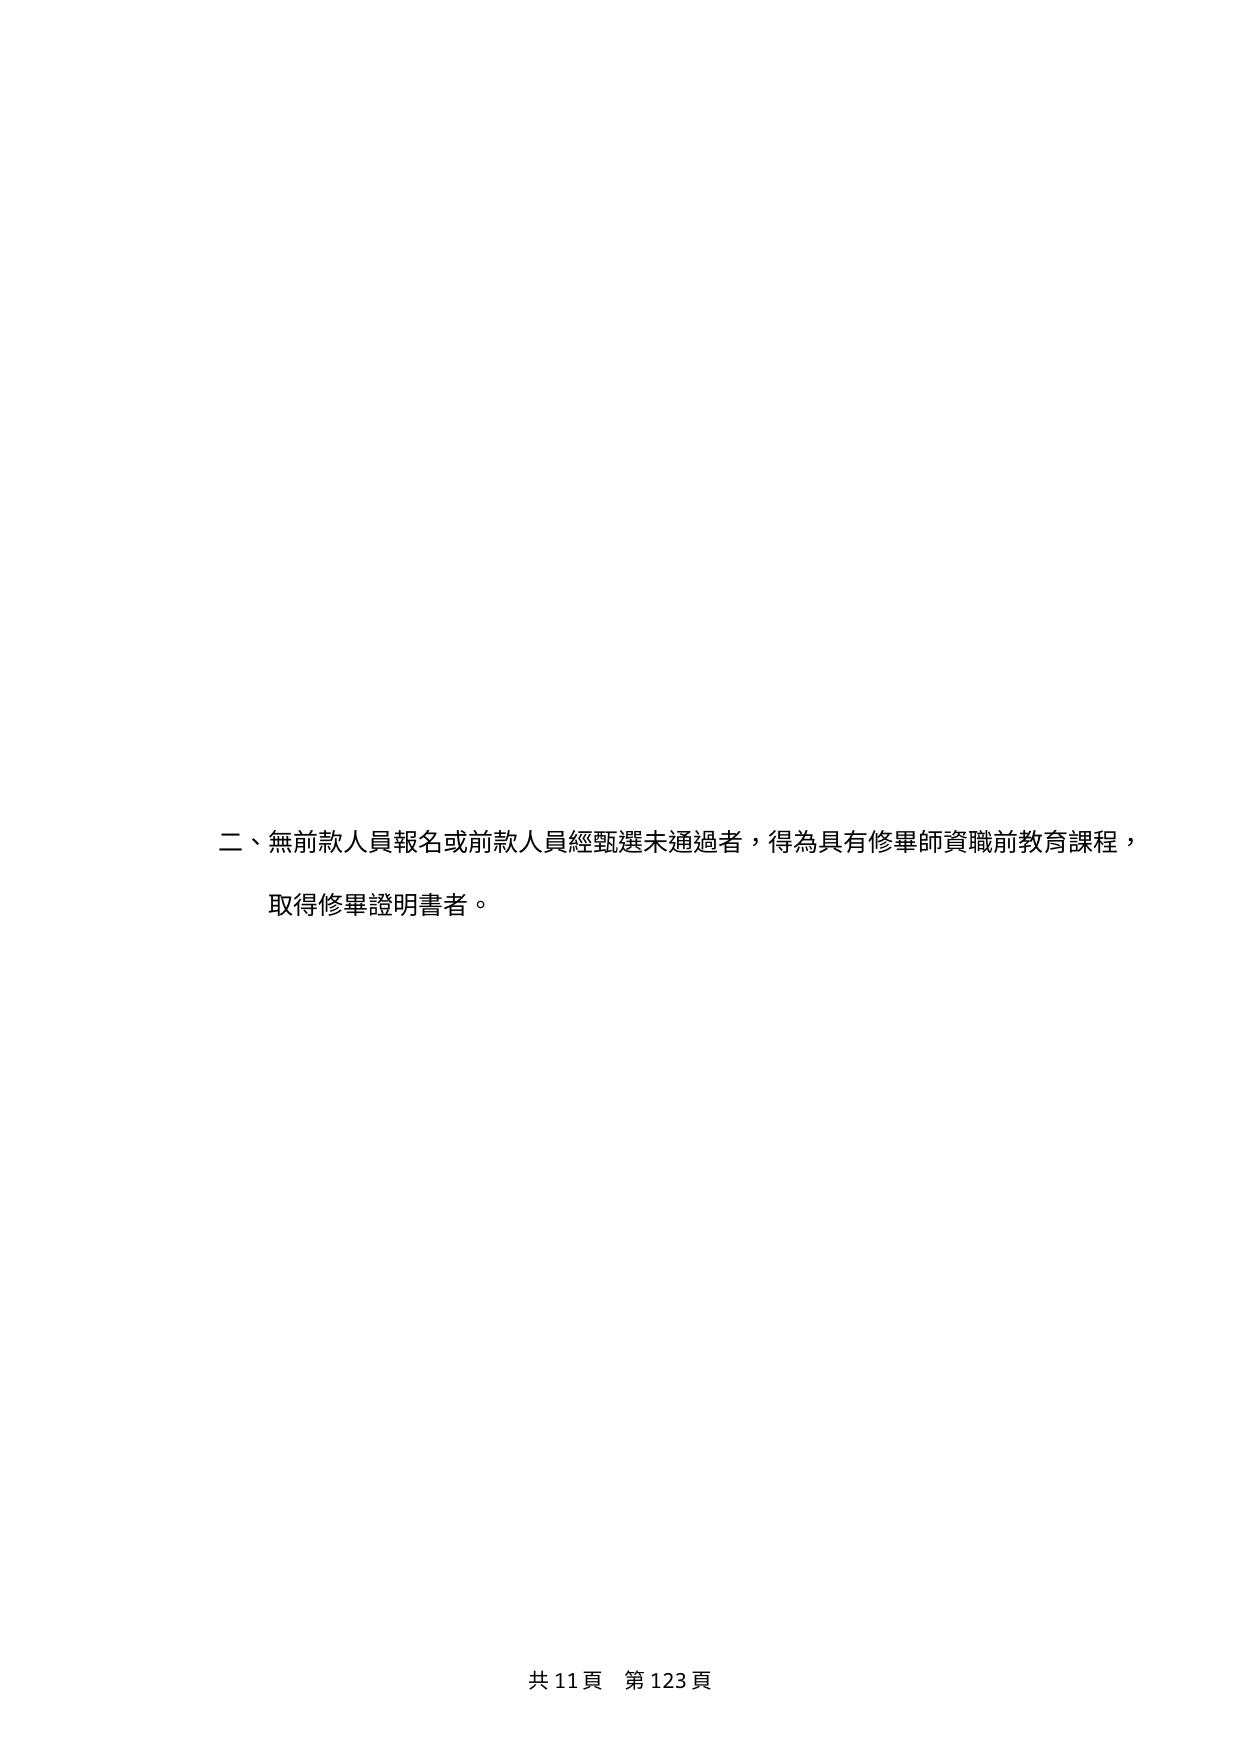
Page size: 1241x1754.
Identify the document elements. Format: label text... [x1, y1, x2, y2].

text 二、無前款人員報名或前款人員經甄選未通過者，得為具有修畢師資職前教育課程，取得修畢證明書者。 [218, 799, 1122, 924]
